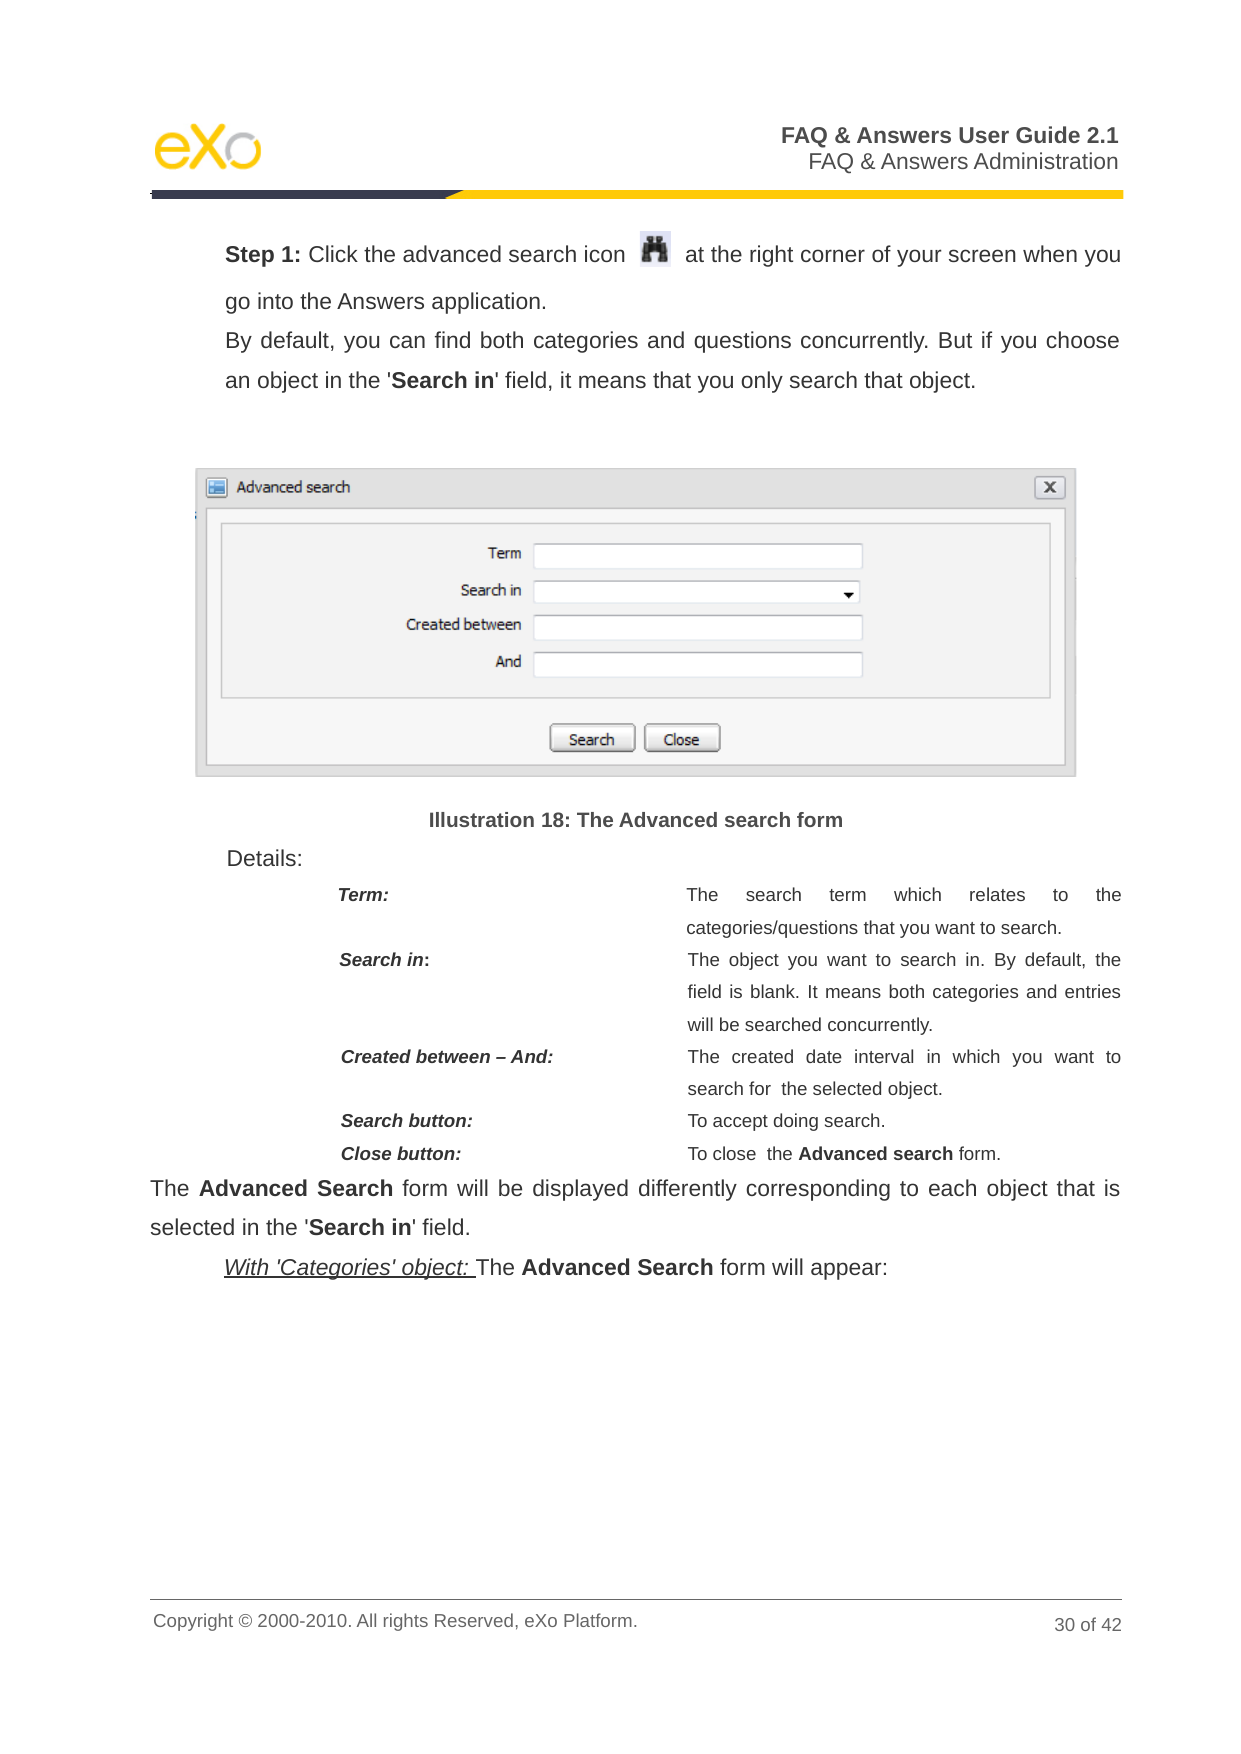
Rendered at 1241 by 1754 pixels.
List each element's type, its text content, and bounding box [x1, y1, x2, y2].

text Term: The search term which relates to the categories/questions that you want to search. [337, 884, 1122, 938]
picture [195, 468, 1077, 777]
list Step 1: Click the advanced search icon at the right corner of your screen when you go into the Answers application. [187, 223, 1122, 314]
text Created between – And: The created date interval in which you want to search for the selected object. [341, 1046, 1122, 1099]
text Search button: To accept doing search. [341, 1110, 1122, 1132]
text The Advanced Search form will be displayed differently corresponding to each object that is selected in the 'Search in' field. [150, 1175, 1122, 1241]
text With 'Categories' object: The Advanced Search form will appear: [223, 1254, 1122, 1280]
picture [155, 123, 262, 170]
list Details: [189, 396, 1122, 871]
text Close button: To close the Advanced search form. [341, 1142, 1122, 1164]
list By default, you can find both categories and questions concurrently. But if you choose an object in the 'Search in' field, it means that you only search that object. [187, 327, 1122, 393]
list Illustration 18: The Advanced search form [195, 777, 1076, 832]
picture [639, 231, 671, 267]
picture [151, 190, 1124, 199]
text Search in: The object you want to search in. By default, the field is blank. It means both categories and entries will be searched concurrently. [339, 949, 1122, 1035]
